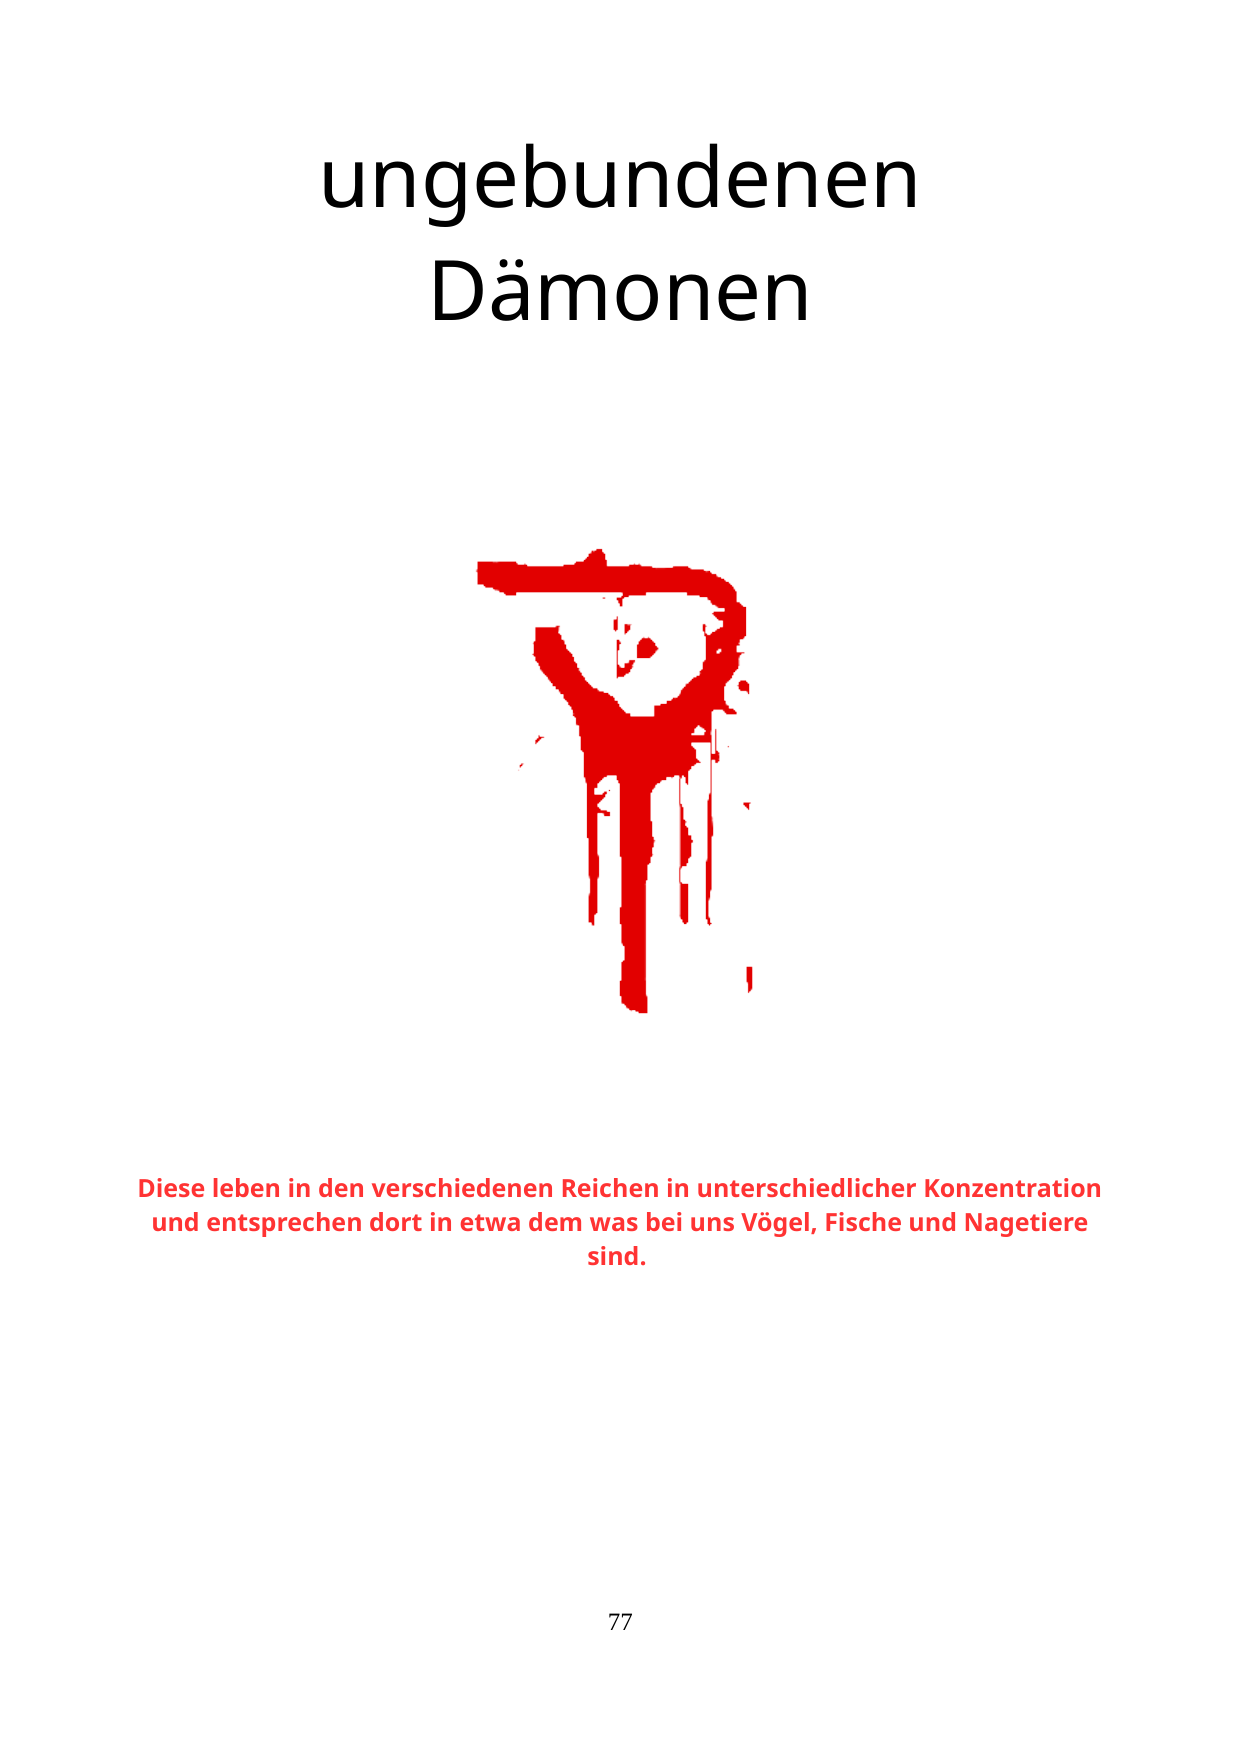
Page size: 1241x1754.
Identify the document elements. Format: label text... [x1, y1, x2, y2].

picture [465, 535, 806, 1045]
subtitle ungebundenen Dämonen [118, 118, 1122, 345]
text Diese leben in den verschiedenen Reichen in unterschiedlicher Konzentration und entsprechen dort in etwa dem was bei uns Vögel, Fische und Nagetiere sind. [118, 1171, 1122, 1273]
